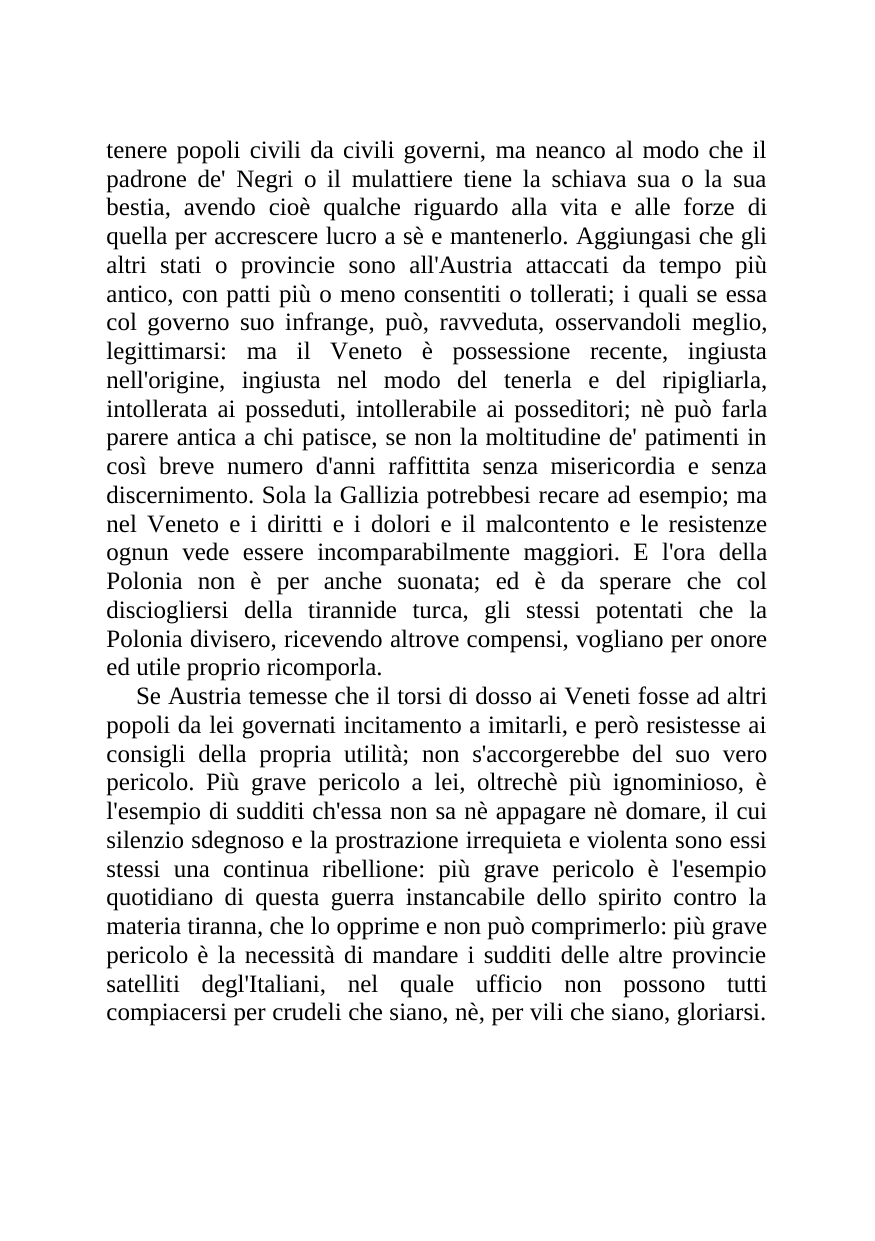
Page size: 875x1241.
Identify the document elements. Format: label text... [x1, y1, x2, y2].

text Se Austria temesse che il torsi di dosso ai Veneti fosse ad altri popoli da lei governati incitamento a imitarli, e però resistesse ai consigli della propria utilità; non s'accorgerebbe del suo vero pericolo. Più grave pericolo a lei, oltrechè più ignominioso, è l'esempio di sudditi ch'essa non sa nè appagare nè domare, il cui silenzio sdegnoso e la prostrazione irrequieta e violenta sono essi stessi una continua ribellione: più grave pericolo è l'esempio quotidiano di questa guerra instancabile dello spirito contro la materia tiranna, che lo opprime e non può comprimerlo: più grave pericolo è la necessità di mandare i sudditi delle altre provincie satelliti degl'Italiani, nel quale ufficio non possono tutti compiacersi per crudeli che siano, nè, per vili che siano, gloriarsi. [106, 681, 768, 1026]
text tenere popoli civili da civili governi, ma neanco al modo che il padrone de' Negri o il mulattiere tiene la schiava sua o la sua bestia, avendo cioè qualche riguardo alla vita e alle forze di quella per accrescere lucro a sè e mantenerlo. Aggiungasi che gli altri stati o provincie sono all'Austria attaccati da tempo più antico, con patti più o meno consentiti o tollerati; i quali se essa col governo suo infrange, può, ravveduta, osservandoli meglio, legittimarsi: ma il Veneto è possessione recente, ingiusta nell'origine, ingiusta nel modo del tenerla e del ripigliarla, intollerata ai posseduti, intollerabile ai posseditori; nè può farla parere antica a chi patisce, se non la moltitudine de' patimenti in così breve numero d'anni raffittita senza misericordia e senza discernimento. Sola la Gallizia potrebbesi recare ad esempio; ma nel Veneto e i diritti e i dolori e il malcontento e le resistenze ognun vede essere incomparabilmente maggiori. E l'ora della Polonia non è per anche suonata; ed è da sperare che col disciogliersi della tirannide turca, gli stessi potentati che la Polonia divisero, ricevendo altrove compensi, vogliano per onore ed utile proprio ricomporla. [106, 135, 768, 681]
